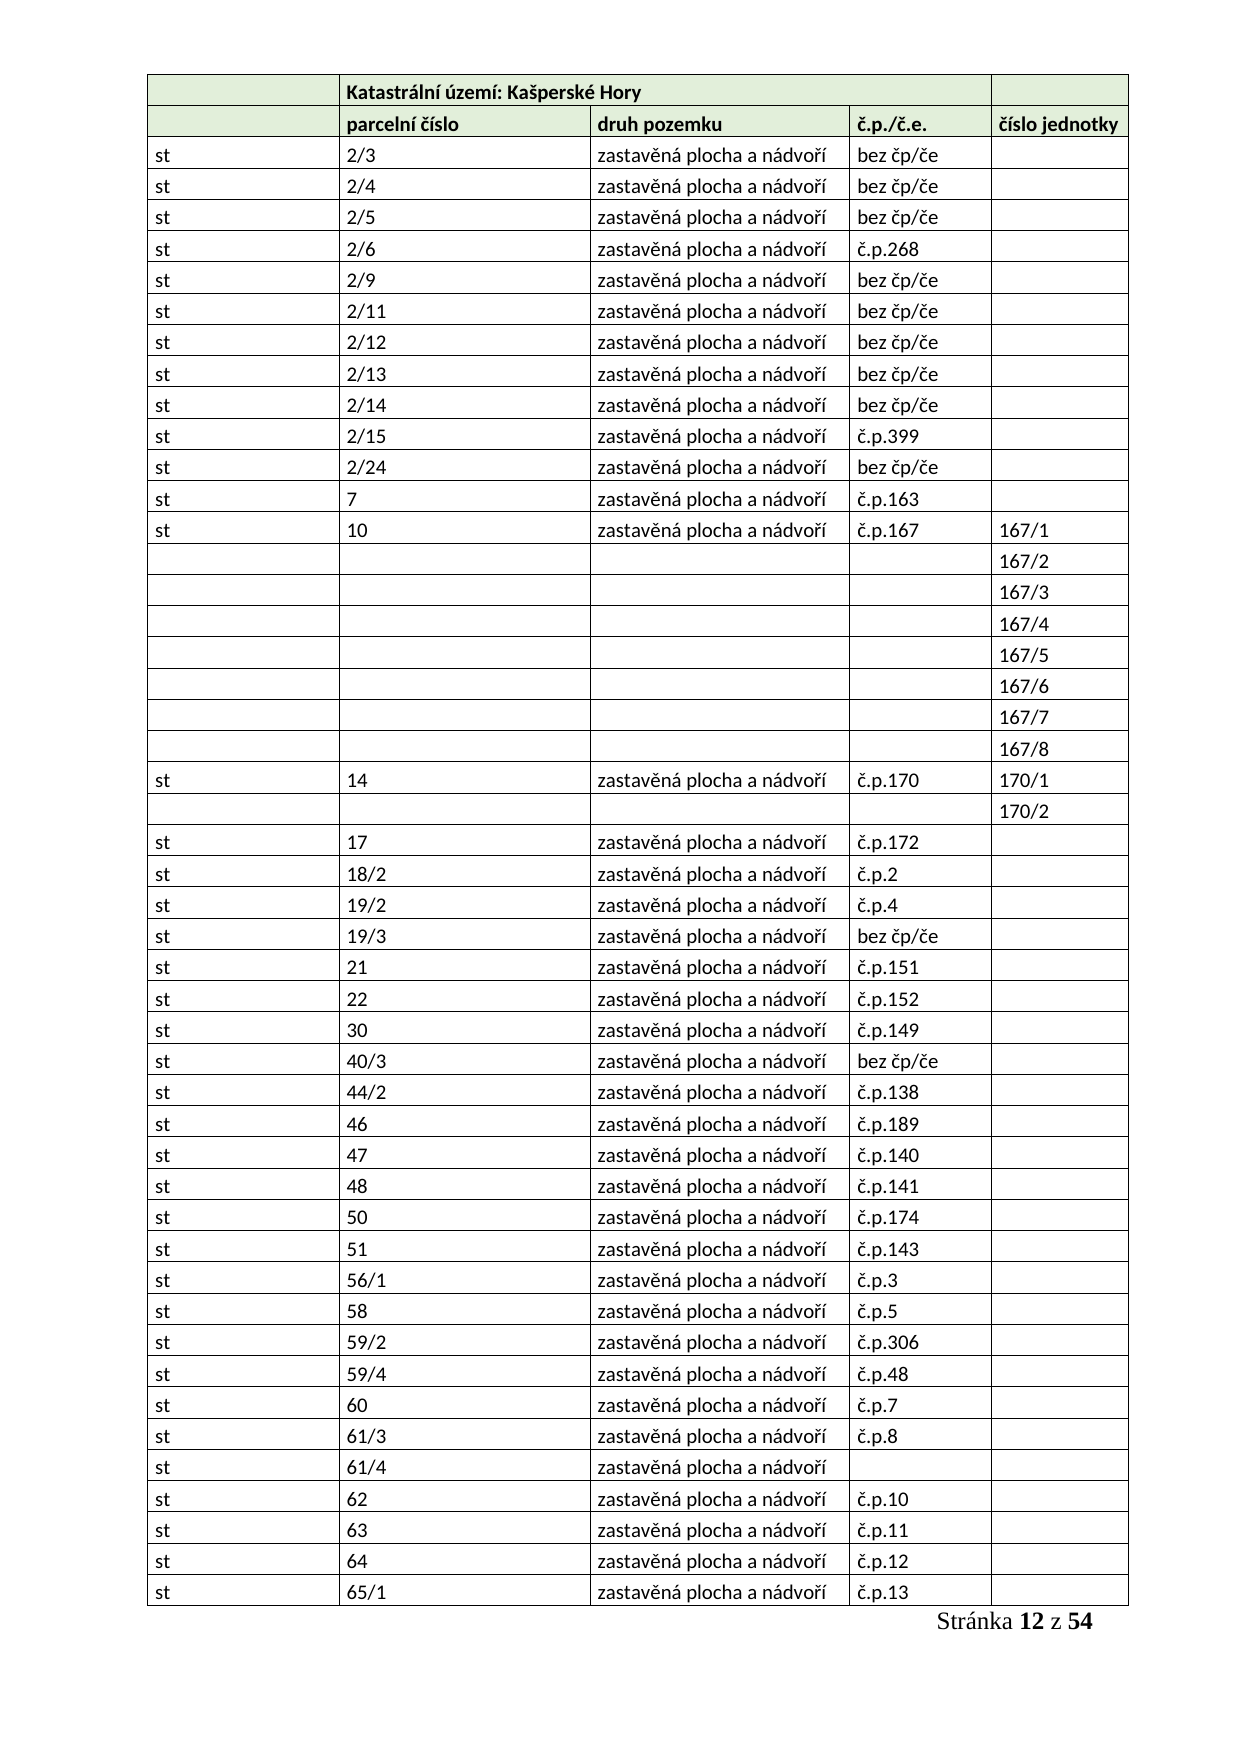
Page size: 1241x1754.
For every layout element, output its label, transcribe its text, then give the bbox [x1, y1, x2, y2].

table_cell zastavěná plocha a nádvoří [591, 419, 849, 449]
table_cell 170/1 [992, 762, 1128, 792]
table_cell zastavěná plocha a nádvoří [591, 1450, 849, 1480]
table_cell [340, 544, 590, 574]
table_cell st [148, 1450, 339, 1480]
table_cell zastavěná plocha a nádvoří [591, 137, 849, 167]
table_cell č.p.149 [850, 1012, 991, 1042]
table_cell st [148, 856, 339, 886]
table_cell č.p.306 [850, 1325, 991, 1355]
table_cell [992, 1419, 1128, 1449]
table_cell 58 [340, 1294, 590, 1324]
table_cell číslo jednotky [992, 106, 1128, 136]
table_cell st [148, 512, 339, 542]
table_cell 59/4 [340, 1356, 590, 1386]
table_cell 46 [340, 1106, 590, 1136]
table_cell [850, 544, 991, 574]
table_cell 61/3 [340, 1419, 590, 1449]
table_cell zastavěná plocha a nádvoří [591, 481, 849, 511]
table_cell [340, 731, 590, 761]
table_cell zastavěná plocha a nádvoří [591, 1387, 849, 1417]
table_cell [992, 950, 1128, 980]
table_cell [148, 106, 339, 136]
table_cell 2/3 [340, 137, 590, 167]
table_cell č.p.8 [850, 1419, 991, 1449]
table_cell [992, 1325, 1128, 1355]
table_cell zastavěná plocha a nádvoří [591, 919, 849, 949]
table_cell č.p.151 [850, 950, 991, 980]
table_cell č.p.141 [850, 1169, 991, 1199]
table_cell st [148, 919, 339, 949]
table_cell 48 [340, 1169, 590, 1199]
table_cell [591, 544, 849, 574]
table_cell bez čp/če [850, 1044, 991, 1074]
table_cell [850, 606, 991, 636]
table_cell [591, 637, 849, 667]
table_cell [992, 450, 1128, 480]
table_cell st [148, 1419, 339, 1449]
table_cell [850, 794, 991, 824]
table_cell 14 [340, 762, 590, 792]
table_cell [850, 669, 991, 699]
table_cell 7 [340, 481, 590, 511]
table_cell zastavěná plocha a nádvoří [591, 950, 849, 980]
table_cell č.p.163 [850, 481, 991, 511]
table_cell st [148, 1200, 339, 1230]
table_cell [992, 825, 1128, 855]
table_cell [992, 1044, 1128, 1074]
table_cell [591, 606, 849, 636]
table_cell [148, 575, 339, 605]
table_cell st [148, 1044, 339, 1074]
table_cell č.p.172 [850, 825, 991, 855]
table_cell st [148, 1325, 339, 1355]
table_cell 167/6 [992, 669, 1128, 699]
table_cell č.p.12 [850, 1544, 991, 1574]
table_cell [148, 731, 339, 761]
table_cell bez čp/če [850, 325, 991, 355]
table_cell zastavěná plocha a nádvoří [591, 981, 849, 1011]
table_cell st [148, 1262, 339, 1292]
table_cell st [148, 1106, 339, 1136]
table_cell 59/2 [340, 1325, 590, 1355]
table_cell 2/14 [340, 387, 590, 417]
table_cell zastavěná plocha a nádvoří [591, 512, 849, 542]
table_cell 17 [340, 825, 590, 855]
table_cell [992, 419, 1128, 449]
table_cell 167/2 [992, 544, 1128, 574]
table_cell [992, 981, 1128, 1011]
table_cell zastavěná plocha a nádvoří [591, 1012, 849, 1042]
table_cell 2/24 [340, 450, 590, 480]
table_cell [148, 794, 339, 824]
table_cell [992, 1231, 1128, 1261]
table_cell [591, 700, 849, 730]
table_cell [992, 1387, 1128, 1417]
table_cell [340, 700, 590, 730]
table_cell zastavěná plocha a nádvoří [591, 262, 849, 292]
table_cell č.p.399 [850, 419, 991, 449]
table_cell 167/1 [992, 512, 1128, 542]
table_cell 22 [340, 981, 590, 1011]
table_cell zastavěná plocha a nádvoří [591, 1169, 849, 1199]
table_cell bez čp/če [850, 262, 991, 292]
table_cell [992, 1137, 1128, 1167]
table_cell 2/15 [340, 419, 590, 449]
table_cell [992, 169, 1128, 199]
table_cell bez čp/če [850, 294, 991, 324]
table_cell 44/2 [340, 1075, 590, 1105]
table_cell [992, 325, 1128, 355]
table_cell [992, 75, 1128, 105]
table_cell [148, 700, 339, 730]
table_cell 62 [340, 1481, 590, 1511]
table_cell st [148, 262, 339, 292]
table_cell [992, 200, 1128, 230]
table_cell st [148, 1356, 339, 1386]
table_cell [850, 1450, 991, 1480]
table_cell zastavěná plocha a nádvoří [591, 387, 849, 417]
table_cell bez čp/če [850, 200, 991, 230]
table_cell [992, 1356, 1128, 1386]
table_cell st [148, 1481, 339, 1511]
table_cell 63 [340, 1512, 590, 1542]
table_cell st [148, 950, 339, 980]
table_cell [148, 606, 339, 636]
table_cell [992, 887, 1128, 917]
table_cell st [148, 294, 339, 324]
table_cell 19/3 [340, 919, 590, 949]
table_cell 19/2 [340, 887, 590, 917]
table_cell 167/7 [992, 700, 1128, 730]
table_cell [850, 700, 991, 730]
table_cell st [148, 825, 339, 855]
table_cell č.p.170 [850, 762, 991, 792]
table_cell [340, 669, 590, 699]
table_cell č.p.140 [850, 1137, 991, 1167]
table_cell st [148, 1575, 339, 1605]
table_cell č.p.2 [850, 856, 991, 886]
table_cell st [148, 1012, 339, 1042]
table_cell st [148, 981, 339, 1011]
table_cell č.p.3 [850, 1262, 991, 1292]
table_cell zastavěná plocha a nádvoří [591, 1294, 849, 1324]
table_cell [992, 231, 1128, 261]
table_cell 2/6 [340, 231, 590, 261]
table_cell [992, 1200, 1128, 1230]
table_cell zastavěná plocha a nádvoří [591, 762, 849, 792]
table_cell bez čp/če [850, 919, 991, 949]
table_cell 47 [340, 1137, 590, 1167]
table_cell č.p.138 [850, 1075, 991, 1105]
table_cell [992, 137, 1128, 167]
table_cell st [148, 887, 339, 917]
table_cell zastavěná plocha a nádvoří [591, 1575, 849, 1605]
table_cell zastavěná plocha a nádvoří [591, 1044, 849, 1074]
table_cell č.p./č.e. [850, 106, 991, 136]
table_cell [992, 1012, 1128, 1042]
table_cell č.p.174 [850, 1200, 991, 1230]
table_cell bez čp/če [850, 137, 991, 167]
table_cell [992, 1450, 1128, 1480]
table_cell bez čp/če [850, 356, 991, 386]
table_cell 2/4 [340, 169, 590, 199]
table_cell [992, 1075, 1128, 1105]
table_cell [148, 75, 339, 105]
table_cell 167/3 [992, 575, 1128, 605]
table_cell zastavěná plocha a nádvoří [591, 1262, 849, 1292]
table_cell zastavěná plocha a nádvoří [591, 169, 849, 199]
table_cell zastavěná plocha a nádvoří [591, 356, 849, 386]
table_cell zastavěná plocha a nádvoří [591, 1231, 849, 1261]
table_cell [992, 262, 1128, 292]
table_cell č.p.13 [850, 1575, 991, 1605]
table_cell č.p.4 [850, 887, 991, 917]
table_cell 21 [340, 950, 590, 980]
table_cell 51 [340, 1231, 590, 1261]
table_cell 2/5 [340, 200, 590, 230]
table_cell Katastrální území: Kašperské Hory [340, 75, 991, 105]
table_cell zastavěná plocha a nádvoří [591, 200, 849, 230]
table_cell č.p.268 [850, 231, 991, 261]
table_cell [148, 544, 339, 574]
table_cell 2/9 [340, 262, 590, 292]
table_cell 56/1 [340, 1262, 590, 1292]
table_cell st [148, 762, 339, 792]
table_cell zastavěná plocha a nádvoří [591, 887, 849, 917]
table_cell st [148, 481, 339, 511]
table_cell 65/1 [340, 1575, 590, 1605]
table_cell st [148, 387, 339, 417]
table_cell zastavěná plocha a nádvoří [591, 825, 849, 855]
table_cell č.p.11 [850, 1512, 991, 1542]
table_cell zastavěná plocha a nádvoří [591, 1512, 849, 1542]
table_cell 61/4 [340, 1450, 590, 1480]
table_cell [992, 919, 1128, 949]
table_cell [992, 481, 1128, 511]
table_cell [992, 856, 1128, 886]
table_cell st [148, 1169, 339, 1199]
table_cell parcelní číslo [340, 106, 590, 136]
table_cell [992, 356, 1128, 386]
table_cell st [148, 325, 339, 355]
table_cell č.p.7 [850, 1387, 991, 1417]
table_cell druh pozemku [591, 106, 849, 136]
table_cell [148, 669, 339, 699]
table_cell [992, 1169, 1128, 1199]
table_cell [850, 731, 991, 761]
table_cell [591, 731, 849, 761]
table_cell bez čp/če [850, 387, 991, 417]
table_cell zastavěná plocha a nádvoří [591, 1106, 849, 1136]
table_cell st [148, 356, 339, 386]
table_cell 30 [340, 1012, 590, 1042]
table_cell [992, 1575, 1128, 1605]
table_cell 170/2 [992, 794, 1128, 824]
table_cell 64 [340, 1544, 590, 1574]
table_cell [340, 637, 590, 667]
table_cell st [148, 1137, 339, 1167]
table_cell zastavěná plocha a nádvoří [591, 1544, 849, 1574]
table_cell zastavěná plocha a nádvoří [591, 450, 849, 480]
table_cell č.p.5 [850, 1294, 991, 1324]
table_cell zastavěná plocha a nádvoří [591, 1356, 849, 1386]
table_cell st [148, 1544, 339, 1574]
table_cell [340, 606, 590, 636]
table_cell st [148, 1387, 339, 1417]
table_cell 167/5 [992, 637, 1128, 667]
table_cell [850, 637, 991, 667]
table_cell č.p.167 [850, 512, 991, 542]
table_cell [591, 669, 849, 699]
table_cell č.p.48 [850, 1356, 991, 1386]
table_cell st [148, 137, 339, 167]
table_cell zastavěná plocha a nádvoří [591, 1137, 849, 1167]
table_cell č.p.143 [850, 1231, 991, 1261]
table_cell [992, 1294, 1128, 1324]
table_cell 10 [340, 512, 590, 542]
table_cell 40/3 [340, 1044, 590, 1074]
table_cell st [148, 450, 339, 480]
table_cell 2/12 [340, 325, 590, 355]
table_cell [591, 575, 849, 605]
table_cell zastavěná plocha a nádvoří [591, 1481, 849, 1511]
table_cell č.p.10 [850, 1481, 991, 1511]
table_cell st [148, 1075, 339, 1105]
table_cell zastavěná plocha a nádvoří [591, 325, 849, 355]
table_cell [992, 1512, 1128, 1542]
table_cell [992, 1544, 1128, 1574]
table_cell 50 [340, 1200, 590, 1230]
table_cell zastavěná plocha a nádvoří [591, 856, 849, 886]
table_cell [992, 387, 1128, 417]
table_cell 60 [340, 1387, 590, 1417]
table_cell [591, 794, 849, 824]
table_cell bez čp/če [850, 169, 991, 199]
table_cell st [148, 169, 339, 199]
table_cell [850, 575, 991, 605]
table_cell č.p.189 [850, 1106, 991, 1136]
table_cell st [148, 419, 339, 449]
table_cell 2/13 [340, 356, 590, 386]
table_cell zastavěná plocha a nádvoří [591, 1325, 849, 1355]
table_cell [992, 294, 1128, 324]
table_cell zastavěná plocha a nádvoří [591, 1075, 849, 1105]
table_cell [992, 1106, 1128, 1136]
table_cell st [148, 231, 339, 261]
table_cell [992, 1481, 1128, 1511]
table_cell [340, 575, 590, 605]
table_cell st [148, 1512, 339, 1542]
table_cell 18/2 [340, 856, 590, 886]
table_cell [340, 794, 590, 824]
table_cell 167/4 [992, 606, 1128, 636]
table_cell [148, 637, 339, 667]
table_cell zastavěná plocha a nádvoří [591, 1419, 849, 1449]
table_cell bez čp/če [850, 450, 991, 480]
table_cell 2/11 [340, 294, 590, 324]
table_cell st [148, 200, 339, 230]
table_cell zastavěná plocha a nádvoří [591, 294, 849, 324]
table_cell zastavěná plocha a nádvoří [591, 231, 849, 261]
table_cell [992, 1262, 1128, 1292]
table_cell st [148, 1231, 339, 1261]
table_cell st [148, 1294, 339, 1324]
table_cell č.p.152 [850, 981, 991, 1011]
table_cell 167/8 [992, 731, 1128, 761]
table_cell zastavěná plocha a nádvoří [591, 1200, 849, 1230]
